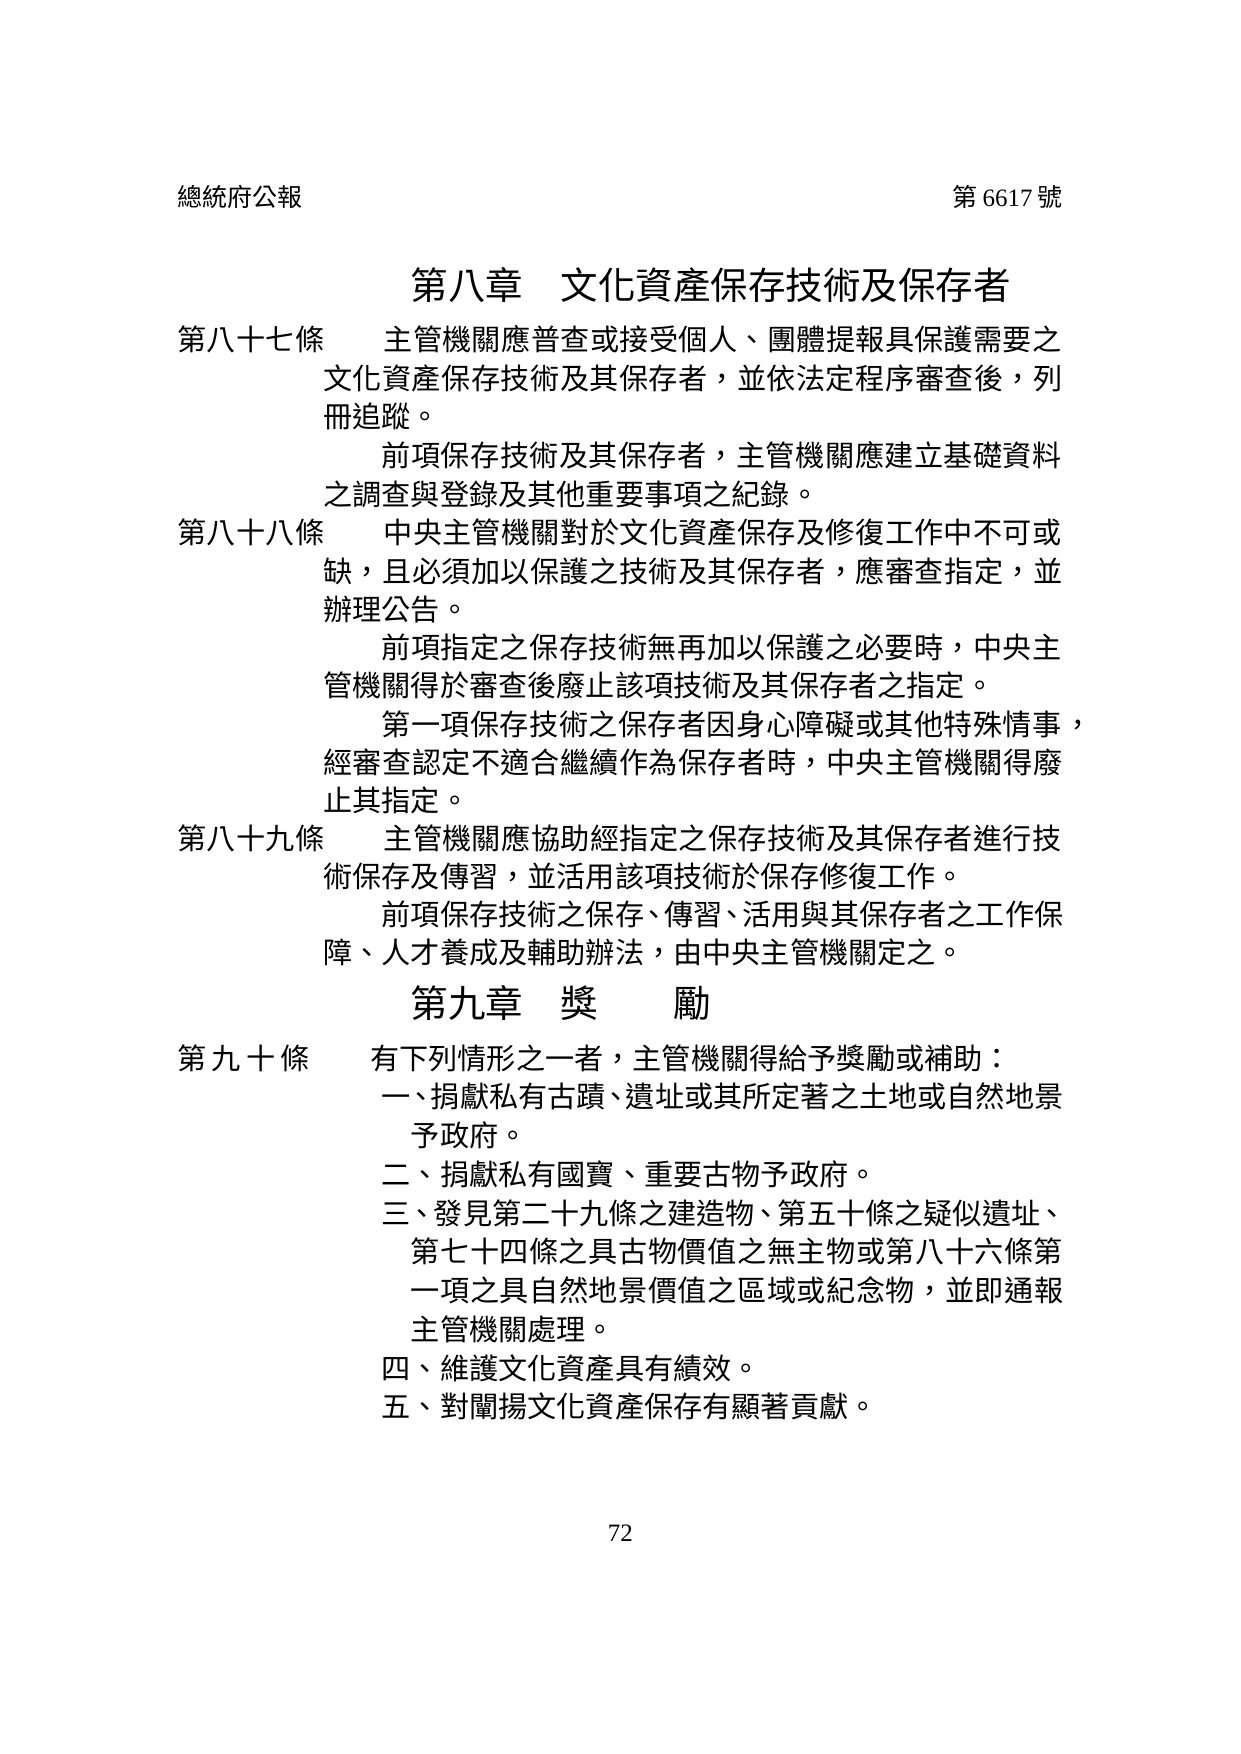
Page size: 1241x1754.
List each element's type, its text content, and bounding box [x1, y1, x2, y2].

text 四、維護文化資產具有績效。 [381, 1348, 1063, 1387]
text 前項保存技術之保存、傳習、活用與其保存者之工作保障、人才養成及輔助辦法，由中央主管機關定之。 [323, 895, 1063, 971]
text 五、對闡揚文化資產保存有顯著貢獻。 [381, 1387, 1063, 1426]
text 前項指定之保存技術無再加以保護之必要時，中央主管機關得於審查後廢止該項技術及其保存者之指定。 [323, 628, 1063, 704]
text 前項保存技術及其保存者，主管機關應建立基礎資料之調查與登錄及其他重要事項之紀錄。 [323, 436, 1063, 513]
text 三、發見第二十九條之建造物、第五十條之疑似遺址、第七十四條之具古物價值之無主物或第八十六條第一項之具自然地景價值之區域或紀念物，並即通報主管機關處理。 [381, 1193, 1063, 1348]
text 第九章 獎 勵 [411, 984, 1063, 1026]
text 第八章 文化資產保存技術及保存者 [411, 266, 1063, 307]
text 第八十七條 主管機關應普查或接受個人、團體提報具保護需要之文化資產保存技術及其保存者，並依法定程序審查後，列冊追蹤。 [177, 320, 1063, 436]
text 第八十八條 中央主管機關對於文化資產保存及修復工作中不可或缺，且必須加以保護之技術及其保存者，應審查指定，並辦理公告。 [177, 513, 1063, 628]
text 第一項保存技術之保存者因身心障礙或其他特殊情事，經審查認定不適合繼續作為保存者時，中央主管機關得廢止其指定。 [323, 704, 1063, 819]
text 二、捐獻私有國寶、重要古物予政府。 [381, 1154, 1063, 1193]
text 第八十九條 主管機關應協助經指定之保存技術及其保存者進行技術保存及傳習，並活用該項技術於保存修復工作。 [177, 819, 1063, 895]
text 第九十條 有下列情形之一者，主管機關得給予獎勵或補助： [177, 1038, 1063, 1077]
text 一、捐獻私有古蹟、遺址或其所定著之土地或自然地景予政府。 [381, 1077, 1063, 1154]
